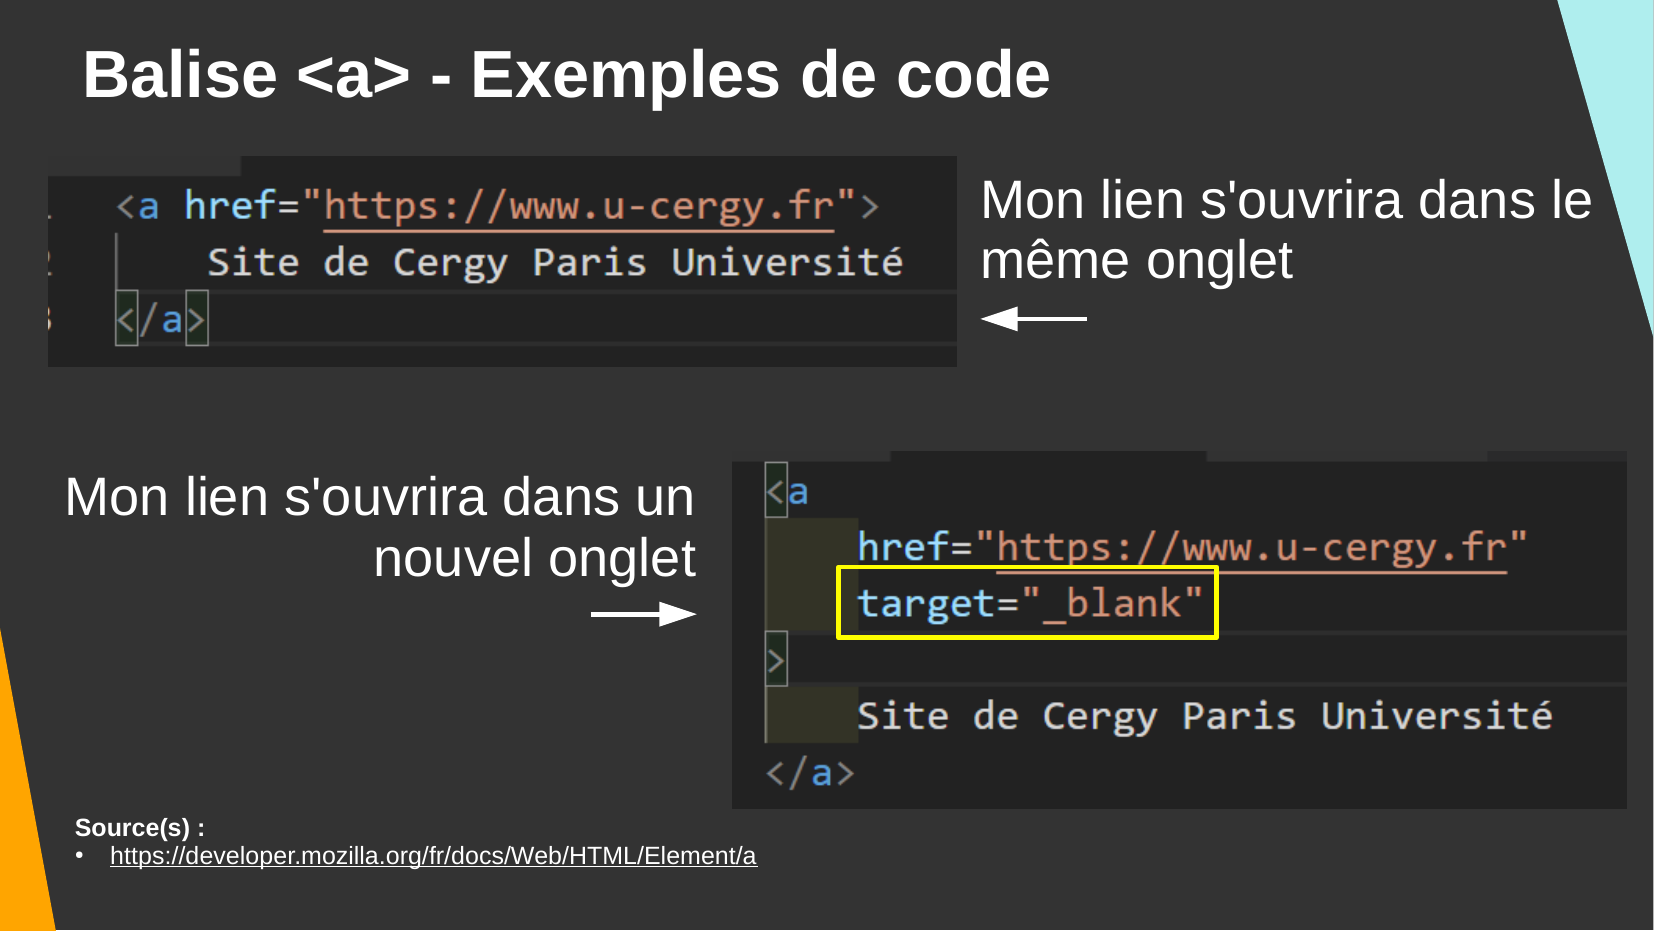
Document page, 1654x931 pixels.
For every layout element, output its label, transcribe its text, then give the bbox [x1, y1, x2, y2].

picture [732, 451, 1627, 810]
text_box [0, 628, 56, 931]
title Mon lien s'ouvrira dans un nouvel onglet [19, 466, 697, 591]
text_box Source(s) : https://developer.mozilla.org/fr/docs/Web/HTML/Element/a [60, 806, 1546, 931]
title Balise <a> - Exemples de code [82, 37, 1571, 114]
text_box [1557, 0, 1654, 340]
picture [48, 156, 957, 367]
title Mon lien s'ouvrira dans le même onglet [980, 169, 1622, 319]
